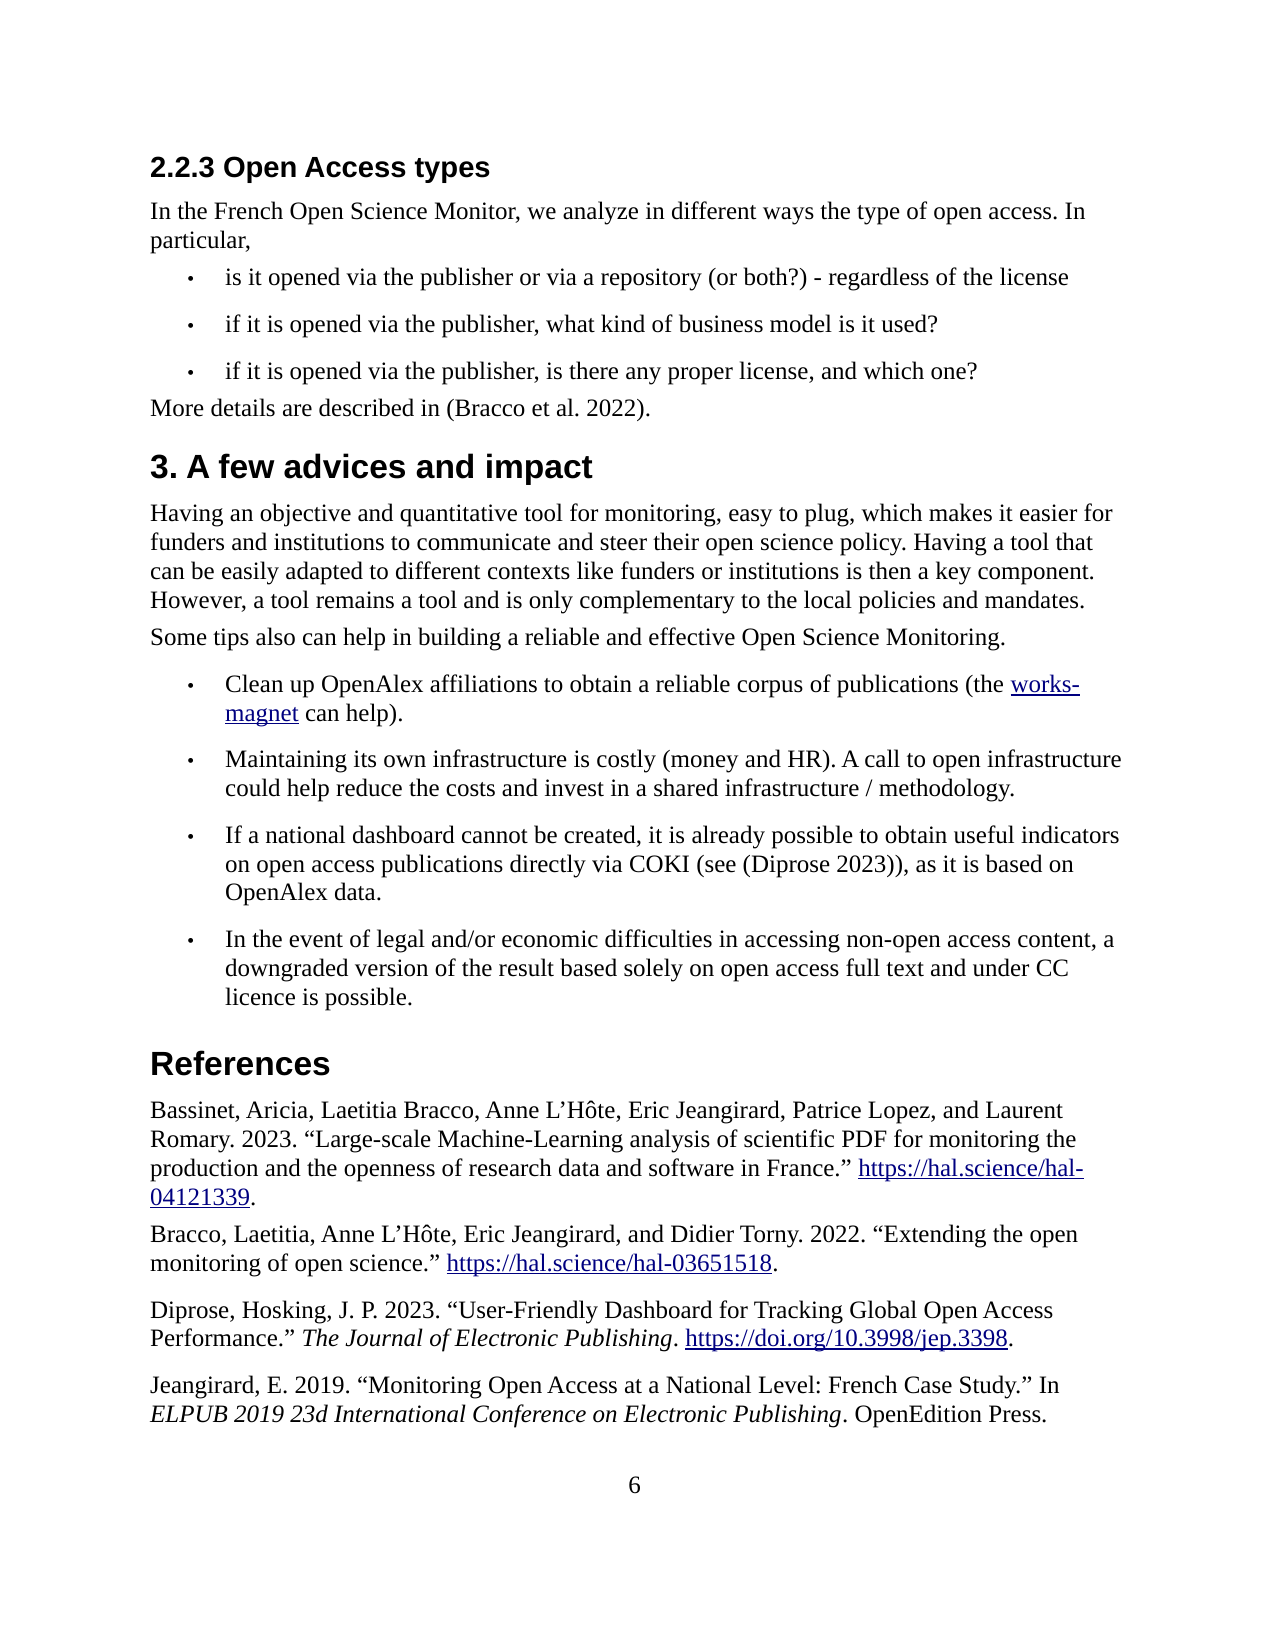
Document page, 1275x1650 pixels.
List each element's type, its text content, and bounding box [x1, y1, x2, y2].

list Maintaining its own infrastructure is costly (money and HR). A call to open infrastructure could help reduce the costs and invest in a shared infrastructure / methodology. [187, 744, 1125, 802]
list if it is opened via the publisher, is there any proper license, and which one? [187, 356, 1125, 384]
list is it opened via the publisher or via a repository (or both?) - regardless of the license [187, 262, 1125, 291]
text More details are described in (Bracco et al. 2022). [150, 393, 1125, 422]
subtitle References [150, 1044, 1125, 1083]
text In the French Open Science Monitor, we analyze in different ways the type of open access. In particular, [150, 196, 1125, 253]
text Jeangirard, E. 2019. “Monitoring Open Access at a National Level: French Case Study.” In ELPUB 2019 23d International Conference on Electronic Publishing. OpenEdition Press. [150, 1370, 1125, 1428]
text Having an objective and quantitative tool for monitoring, easy to plug, which makes it easier for funders and institutions to communicate and steer their open science policy. Having a tool that can be easily adapted to different contexts like funders or institutions is then a key component. However, a tool remains a tool and is only complementary to the local policies and mandates. [150, 498, 1125, 613]
list Clean up OpenAlex affiliations to obtain a reliable corpus of publications (the works-magnet can help). [187, 669, 1125, 727]
list if it is opened via the publisher, what kind of business model is it used? [187, 309, 1125, 338]
text Some tips also can help in building a reliable and effective Open Science Monitoring. [150, 622, 1125, 651]
text Diprose, Hosking, J. P. 2023. “User-Friendly Dashboard for Tracking Global Open Access Performance.” The Journal of Electronic Publishing. https://doi.org/10.3998/jep.3398. [150, 1295, 1125, 1352]
subtitle 3. A few advices and impact [150, 447, 1125, 486]
list In the event of legal and/or economic difficulties in accessing non-open access content, a downgraded version of the result based solely on open access full text and under CC licence is possible. [187, 924, 1125, 1010]
subtitle 2.2.3 Open Access types [150, 150, 1125, 183]
list If a national dashboard cannot be created, it is already possible to obtain useful indicators on open access publications directly via COKI (see (Diprose 2023)), as it is based on OpenAlex data. [187, 820, 1125, 906]
text Bassinet, Aricia, Laetitia Bracco, Anne L’Hôte, Eric Jeangirard, Patrice Lopez, and Laurent Romary. 2023. “Large-scale Machine-Learning analysis of scientific PDF for monitoring the production and the openness of research data and software in France.” https://hal.science/hal-04121339. [150, 1095, 1125, 1210]
text Bracco, Laetitia, Anne L’Hôte, Eric Jeangirard, and Didier Torny. 2022. “Extending the open monitoring of open science.” https://hal.science/hal-03651518. [150, 1219, 1125, 1277]
